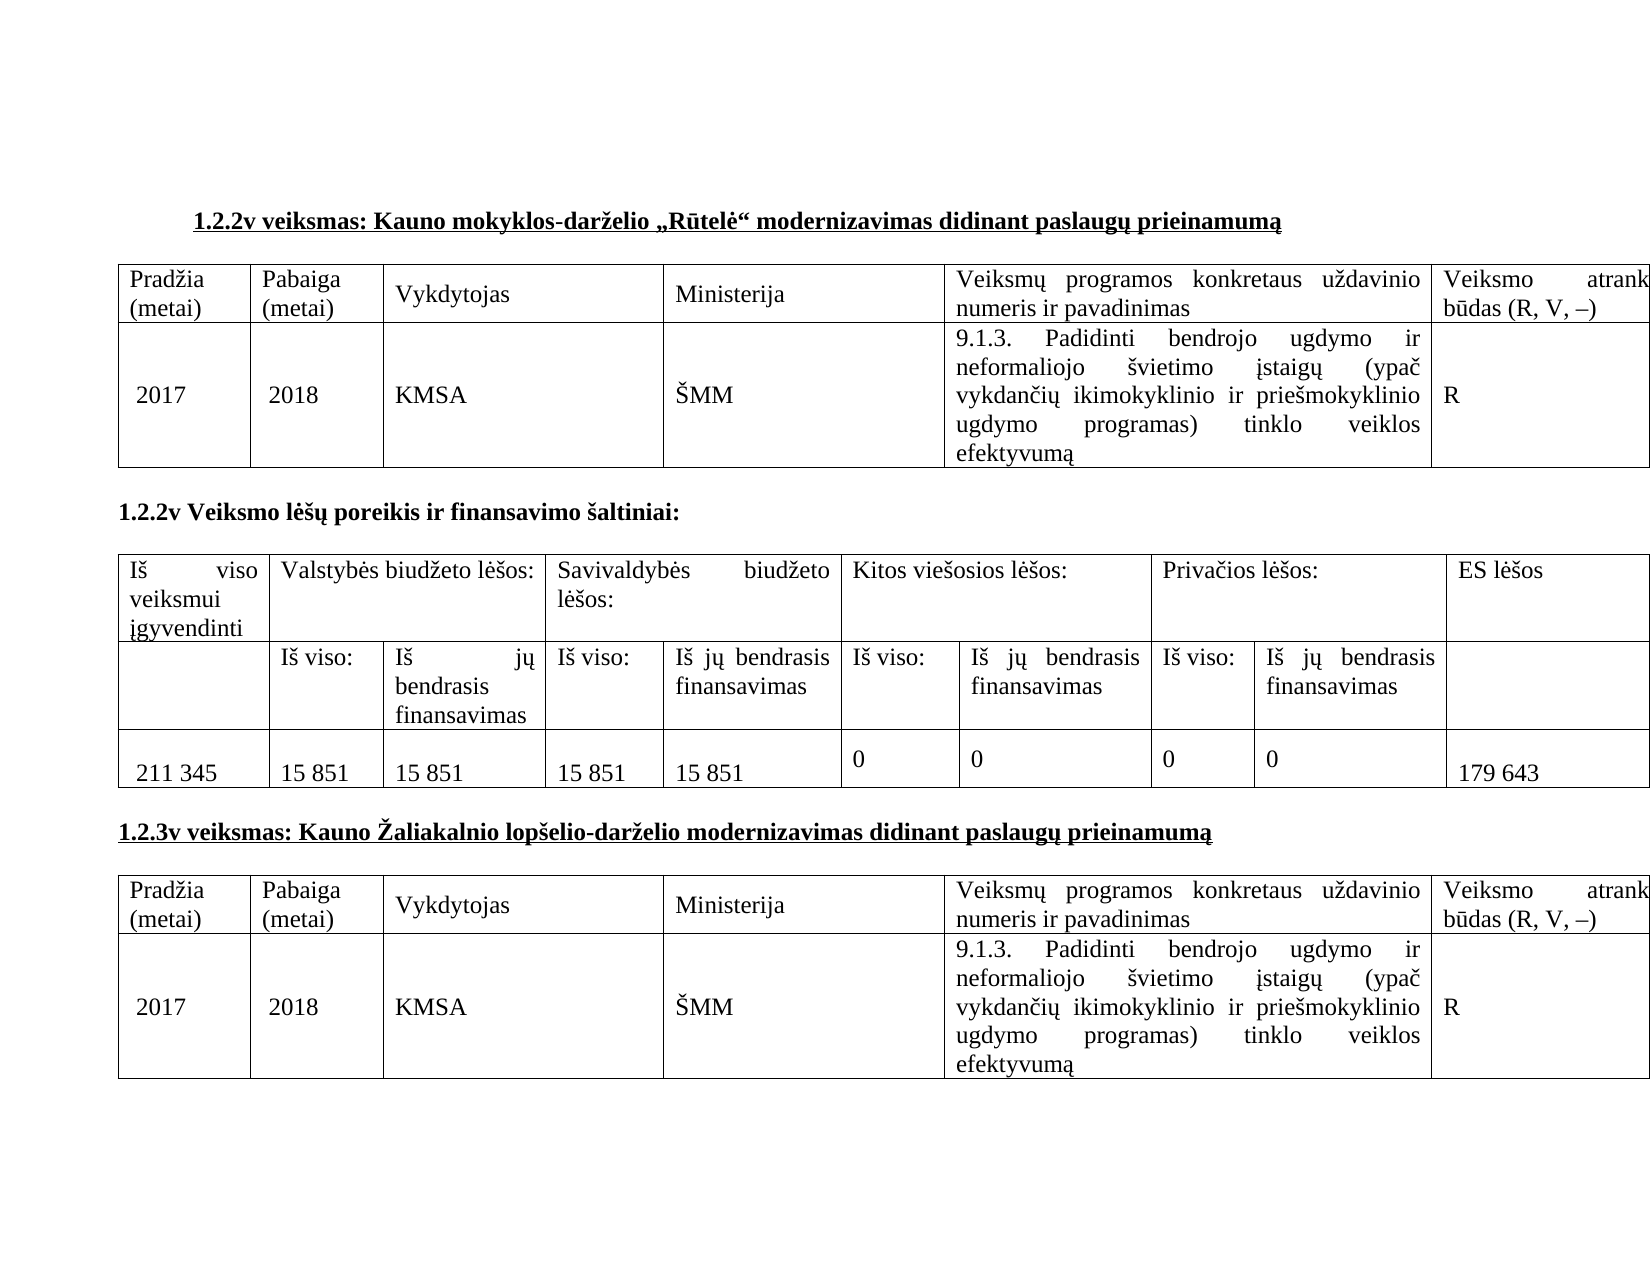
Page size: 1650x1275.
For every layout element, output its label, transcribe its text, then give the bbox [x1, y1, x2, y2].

table_header Vykdytojas [384, 265, 663, 322]
table_cell 2017 [119, 934, 250, 1078]
table_cell 0 [1255, 730, 1446, 787]
table_header Pradžia (metai) [119, 876, 250, 933]
table_header Veiksmo atrankos būdas (R, V, –) [1432, 876, 1649, 933]
table_header ES lėšos [1447, 555, 1649, 641]
table_cell 0 [1152, 730, 1254, 787]
table_cell 15 851 [384, 730, 545, 787]
text 1.2.2v veiksmas: Kauno mokyklos-darželio „Rūtelė“ modernizavimas didinant paslaugų prieinamumą [118, 206, 1473, 235]
table_cell 2018 [251, 934, 383, 1078]
table_header Ministerija [664, 876, 944, 933]
table_cell 15 851 [546, 730, 663, 787]
table_cell 2018 [251, 323, 383, 467]
table_header Pabaiga (metai) [251, 265, 383, 322]
table_cell 0 [842, 730, 959, 787]
table_header Iš viso veiksmui įgyvendinti [119, 555, 269, 641]
table_cell 15 851 [664, 730, 841, 787]
table_header Veiksmų programos konkretaus uždavinio numeris ir pavadinimas [945, 265, 1431, 322]
table_cell 9.1.3. Padidinti bendrojo ugdymo ir neformaliojo švietimo įstaigų (ypač vykdančių ikimokyklinio ir priešmokyklinio ugdymo programas) tinklo veiklos efektyvumą [945, 934, 1431, 1078]
table_cell 211 345 [119, 730, 269, 787]
table_cell Iš viso: [842, 642, 959, 729]
table_cell 9.1.3. Padidinti bendrojo ugdymo ir neformaliojo švietimo įstaigų (ypač vykdančių ikimokyklinio ir priešmokyklinio ugdymo programas) tinklo veiklos efektyvumą [945, 323, 1431, 467]
table_header Privačios lėšos: [1152, 555, 1446, 641]
table_header Veiksmo atrankos būdas (R, V, –) [1432, 265, 1649, 322]
table_cell ŠMM [664, 323, 944, 467]
table_header Kitos viešosios lėšos: [842, 555, 1151, 641]
table_header Vykdytojas [384, 876, 663, 933]
table_header Pradžia (metai) [119, 265, 250, 322]
table_cell 15 851 [270, 730, 383, 787]
table_header Veiksmų programos konkretaus uždavinio numeris ir pavadinimas [945, 876, 1431, 933]
table_cell Iš viso: [546, 642, 663, 729]
table_cell 179 643 [1447, 730, 1649, 787]
table_cell R [1432, 934, 1649, 1078]
table_cell Iš viso: [1152, 642, 1254, 729]
table_cell [119, 642, 269, 729]
table_header Pabaiga (metai) [251, 876, 383, 933]
table_cell Iš viso: [270, 642, 383, 729]
table_header Ministerija [664, 265, 944, 322]
table_cell KMSA [384, 323, 663, 467]
text 1.2.2v Veiksmo lėšų poreikis ir finansavimo šaltiniai: [118, 497, 1473, 525]
table_header Savivaldybės biudžeto lėšos: [546, 555, 841, 641]
table_cell ŠMM [664, 934, 944, 1078]
table_cell Iš jų bendrasis finansavimas [664, 642, 841, 729]
table_header Valstybės biudžeto lėšos: [270, 555, 545, 641]
table_cell Iš jų bendrasis finansavimas [1255, 642, 1446, 729]
table_cell [1447, 642, 1649, 729]
table_cell Iš jų bendrasis finansavimas [960, 642, 1151, 729]
table_cell 0 [960, 730, 1151, 787]
text 1.2.3v veiksmas: Kauno Žaliakalnio lopšelio-darželio modernizavimas didinant paslaugų prieinamumą [118, 817, 1473, 846]
table_cell Iš jų bendrasis finansavimas [384, 642, 545, 729]
table_cell KMSA [384, 934, 663, 1078]
table_cell 2017 [119, 323, 250, 467]
table_cell R [1432, 323, 1649, 467]
